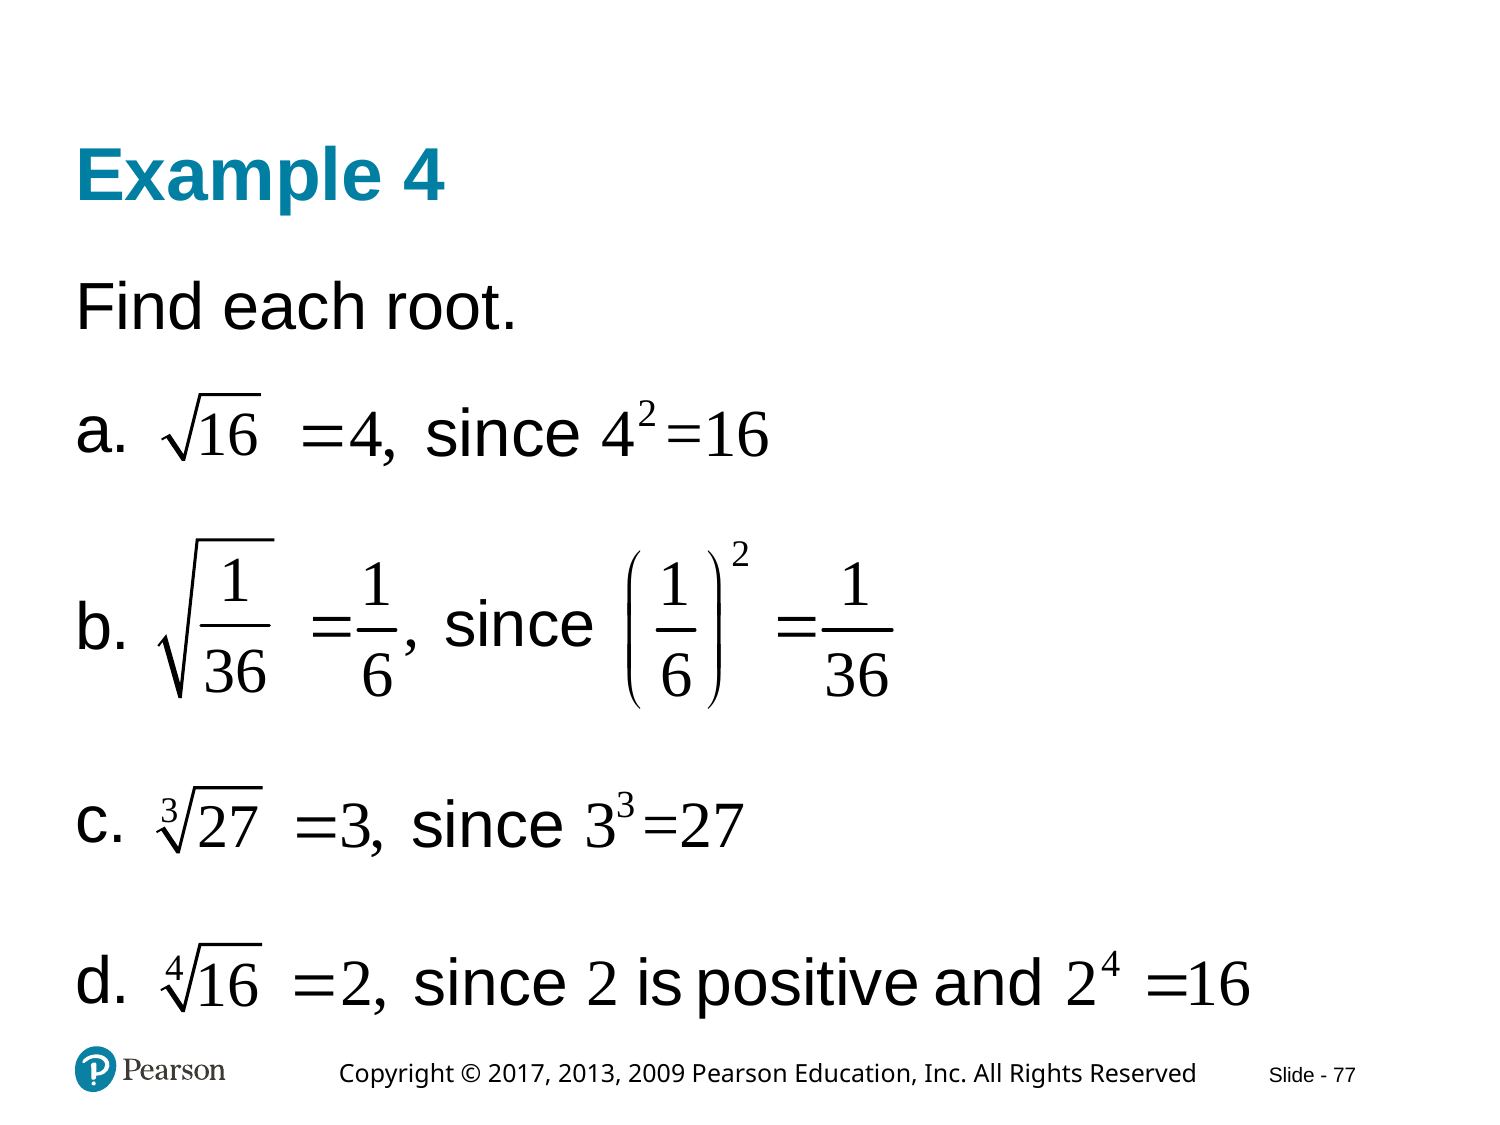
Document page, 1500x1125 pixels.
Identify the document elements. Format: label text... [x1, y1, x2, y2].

chart [302, 530, 899, 717]
chart [152, 532, 281, 706]
chart [150, 780, 271, 861]
list d. [75, 936, 138, 1012]
list b. [75, 582, 140, 661]
list a. [75, 386, 138, 461]
title Example 4 [75, 35, 1425, 216]
list Find each root. [75, 262, 538, 336]
chart [155, 936, 270, 1020]
chart [284, 939, 1256, 1025]
chart [292, 388, 775, 476]
chart [155, 386, 269, 469]
list c. [75, 776, 129, 856]
chart [285, 781, 751, 867]
